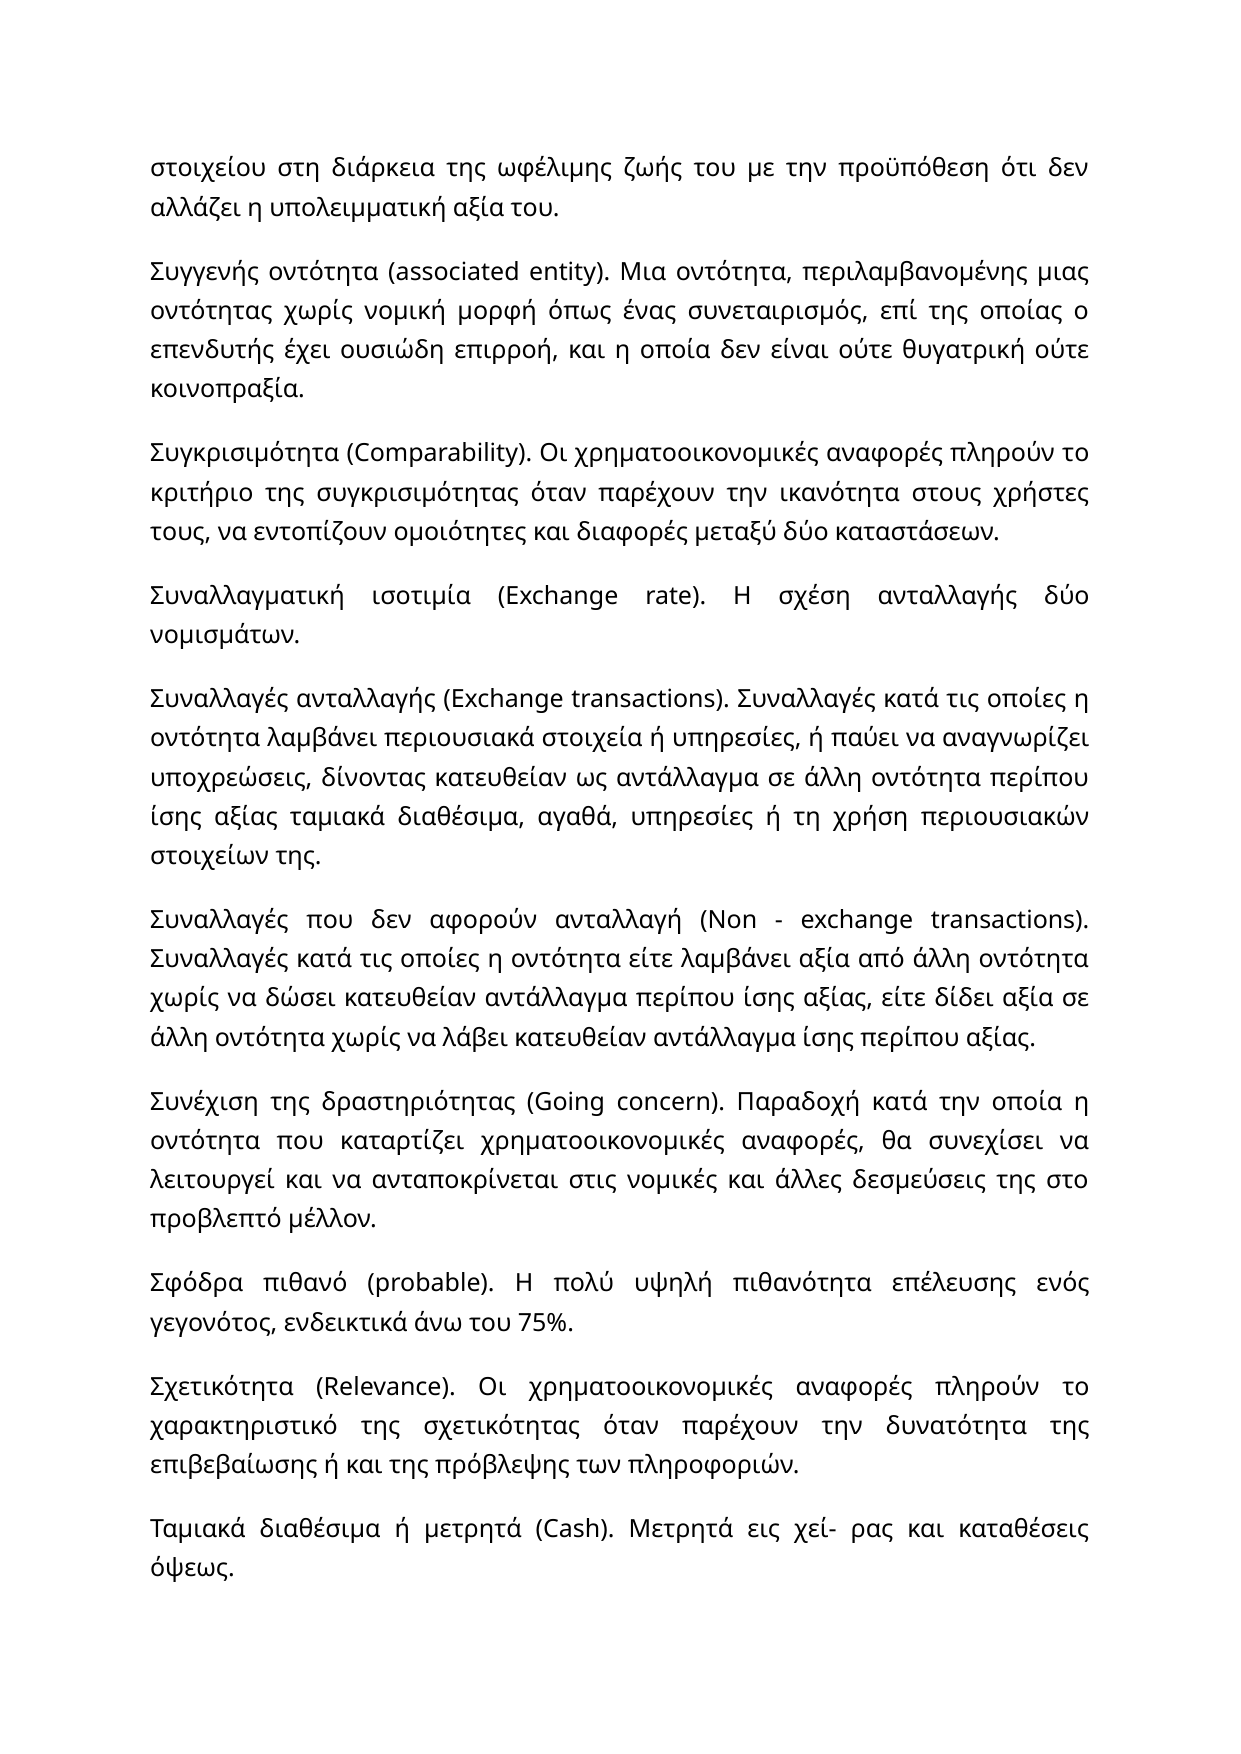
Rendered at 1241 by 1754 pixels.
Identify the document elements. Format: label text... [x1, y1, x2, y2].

text Συναλλαγές ανταλλαγής (Exchange transactions). Συναλλαγές κατά τις οποίες η οντότητα λαμβάνει περιουσιακά στοιχεία ή υπηρεσίες, ή παύει να αναγνωρίζει υποχρεώσεις, δίνοντας κατευθείαν ως αντάλλαγμα σε άλλη οντότητα περίπου ίσης αξίας ταμιακά διαθέσιμα, αγαθά, υπηρεσίες ή τη χρήση περιουσιακών στοιχείων της. [150, 681, 1090, 872]
text Συνέχιση της δραστηριότητας (Going concern). Παραδοχή κατά την οποία η οντότητα που καταρτίζει χρηματοοικονομικές αναφορές, θα συνεχίσει να λειτουργεί και να ανταποκρίνεται στις νομικές και άλλες δεσμεύσεις της στο προβλεπτό μέλλον. [150, 1083, 1090, 1235]
text Συναλλαγματική ισοτιμία (Exchange rate). Η σχέση ανταλλαγής δύο νομισμάτων. [150, 577, 1090, 651]
text Σφόδρα πιθανό (probable). Η πολύ υψηλή πιθανότητα επέλευσης ενός γεγονότος, ενδεικτικά άνω του 75%. [150, 1265, 1090, 1338]
text Συγκρισιμότητα (Comparability). Οι χρηματοοικονομικές αναφορές πληρούν το κριτήριο της συγκρισιμότητας όταν παρέχουν την ικανότητα στους χρήστες τους, να εντοπίζουν ομοιότητες και διαφορές μεταξύ δύο καταστάσεων. [150, 435, 1090, 547]
text Ταμιακά διαθέσιμα ή μετρητά (Cash). Μετρητά εις χεί- ρας και καταθέσεις όψεως. [150, 1511, 1090, 1584]
text στοιχείου στη διάρκεια της ωφέλιμης ζωής του με την προϋπόθεση ότι δεν αλλάζει η υπολειμματική αξία του. [150, 150, 1090, 223]
text Σχετικότητα (Relevance). Οι χρηματοοικονομικές αναφορές πληρούν το χαρακτηριστικό της σχετικότητας όταν παρέχουν την δυνατότητα της επιβεβαίωσης ή και της πρόβλεψης των πληροφοριών. [150, 1368, 1090, 1481]
text Συγγενής οντότητα (associated entity). Μια οντότητα, περιλαμβανομένης μιας οντότητας χωρίς νομική μορφή όπως ένας συνεταιρισμός, επί της οποίας ο επενδυτής έχει ουσιώδη επιρροή, και η οποία δεν είναι ούτε θυγατρική ούτε κοινοπραξία. [150, 253, 1090, 405]
text Συναλλαγές που δεν αφορούν ανταλλαγή (Non - exchange transactions). Συναλλαγές κατά τις οποίες η οντότητα είτε λαμβάνει αξία από άλλη οντότητα χωρίς να δώσει κατευθείαν αντάλλαγμα περίπου ίσης αξίας, είτε δίδει αξία σε άλλη οντότητα χωρίς να λάβει κατευθείαν αντάλλαγμα ίσης περίπου αξίας. [150, 902, 1090, 1053]
